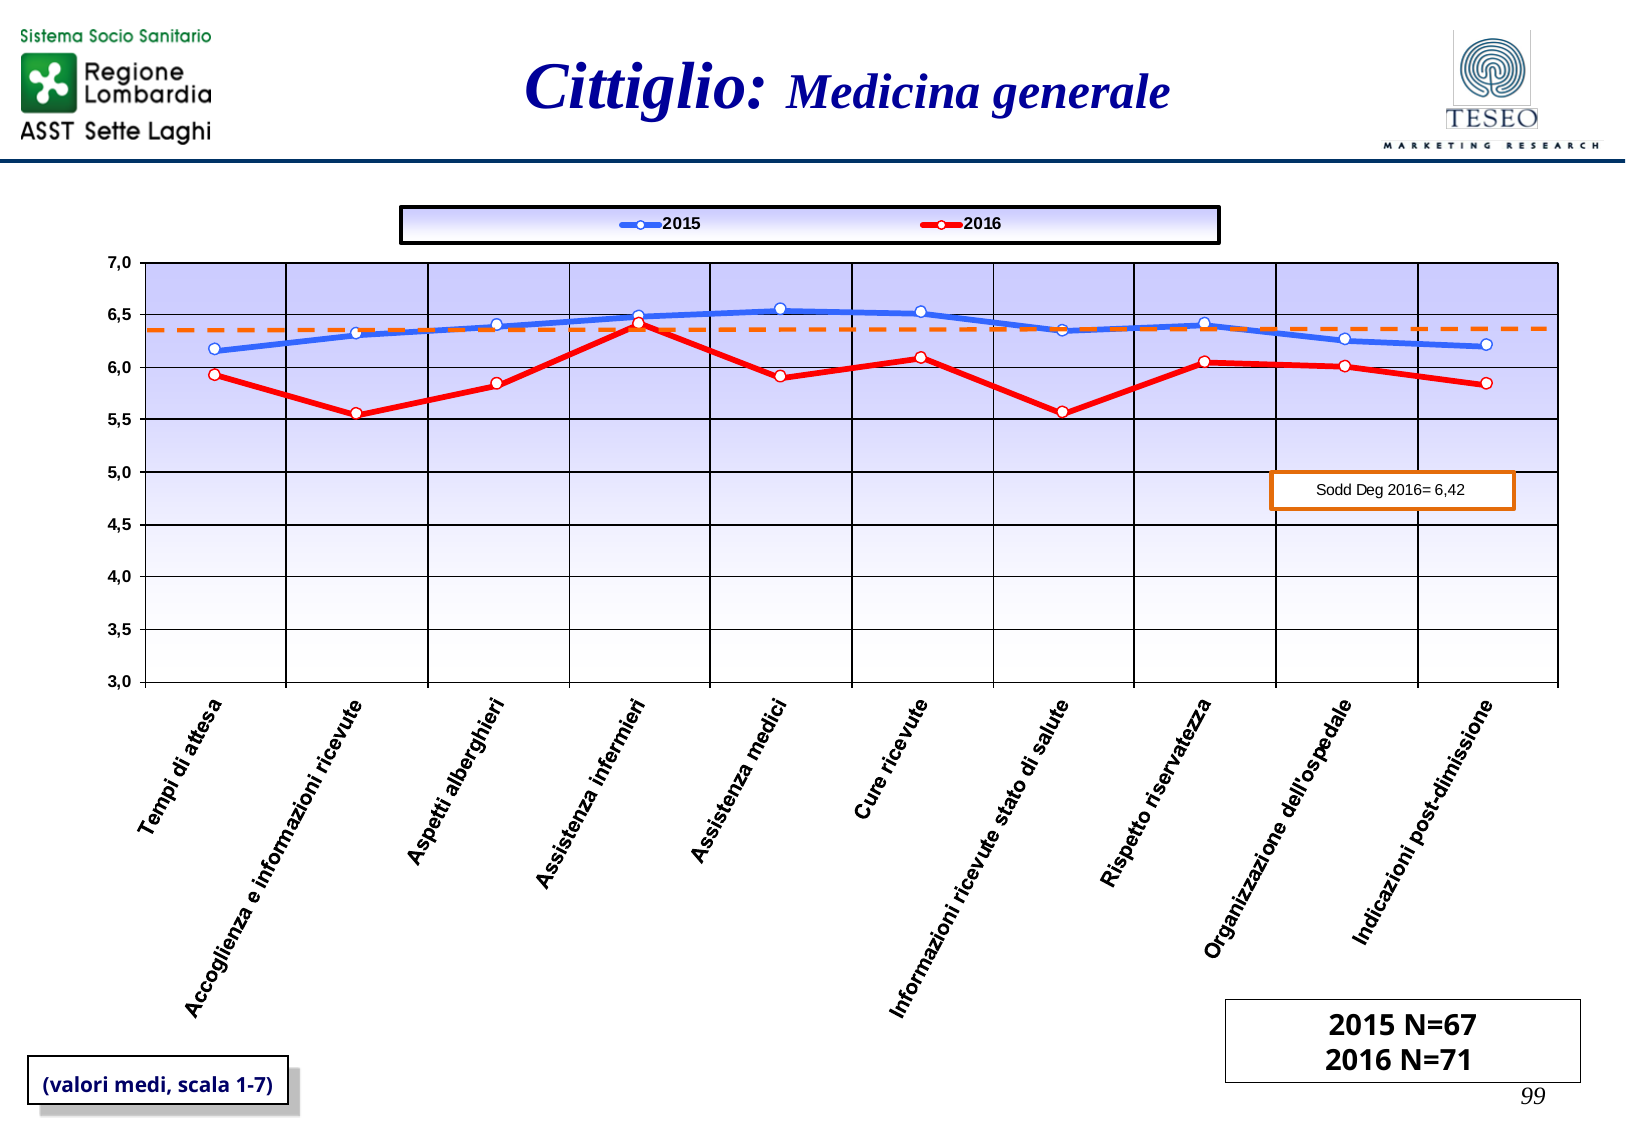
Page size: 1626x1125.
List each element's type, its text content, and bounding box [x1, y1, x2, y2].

text_box (valori medi, scala 1-7) [27, 1056, 288, 1105]
picture [21, 26, 211, 148]
text_box 2015 N=67 2016 N=71 [1225, 999, 1581, 1083]
text_box Cittiglio: Medicina generale [304, 18, 1392, 144]
picture [1381, 30, 1604, 149]
picture [63, 196, 1562, 1049]
